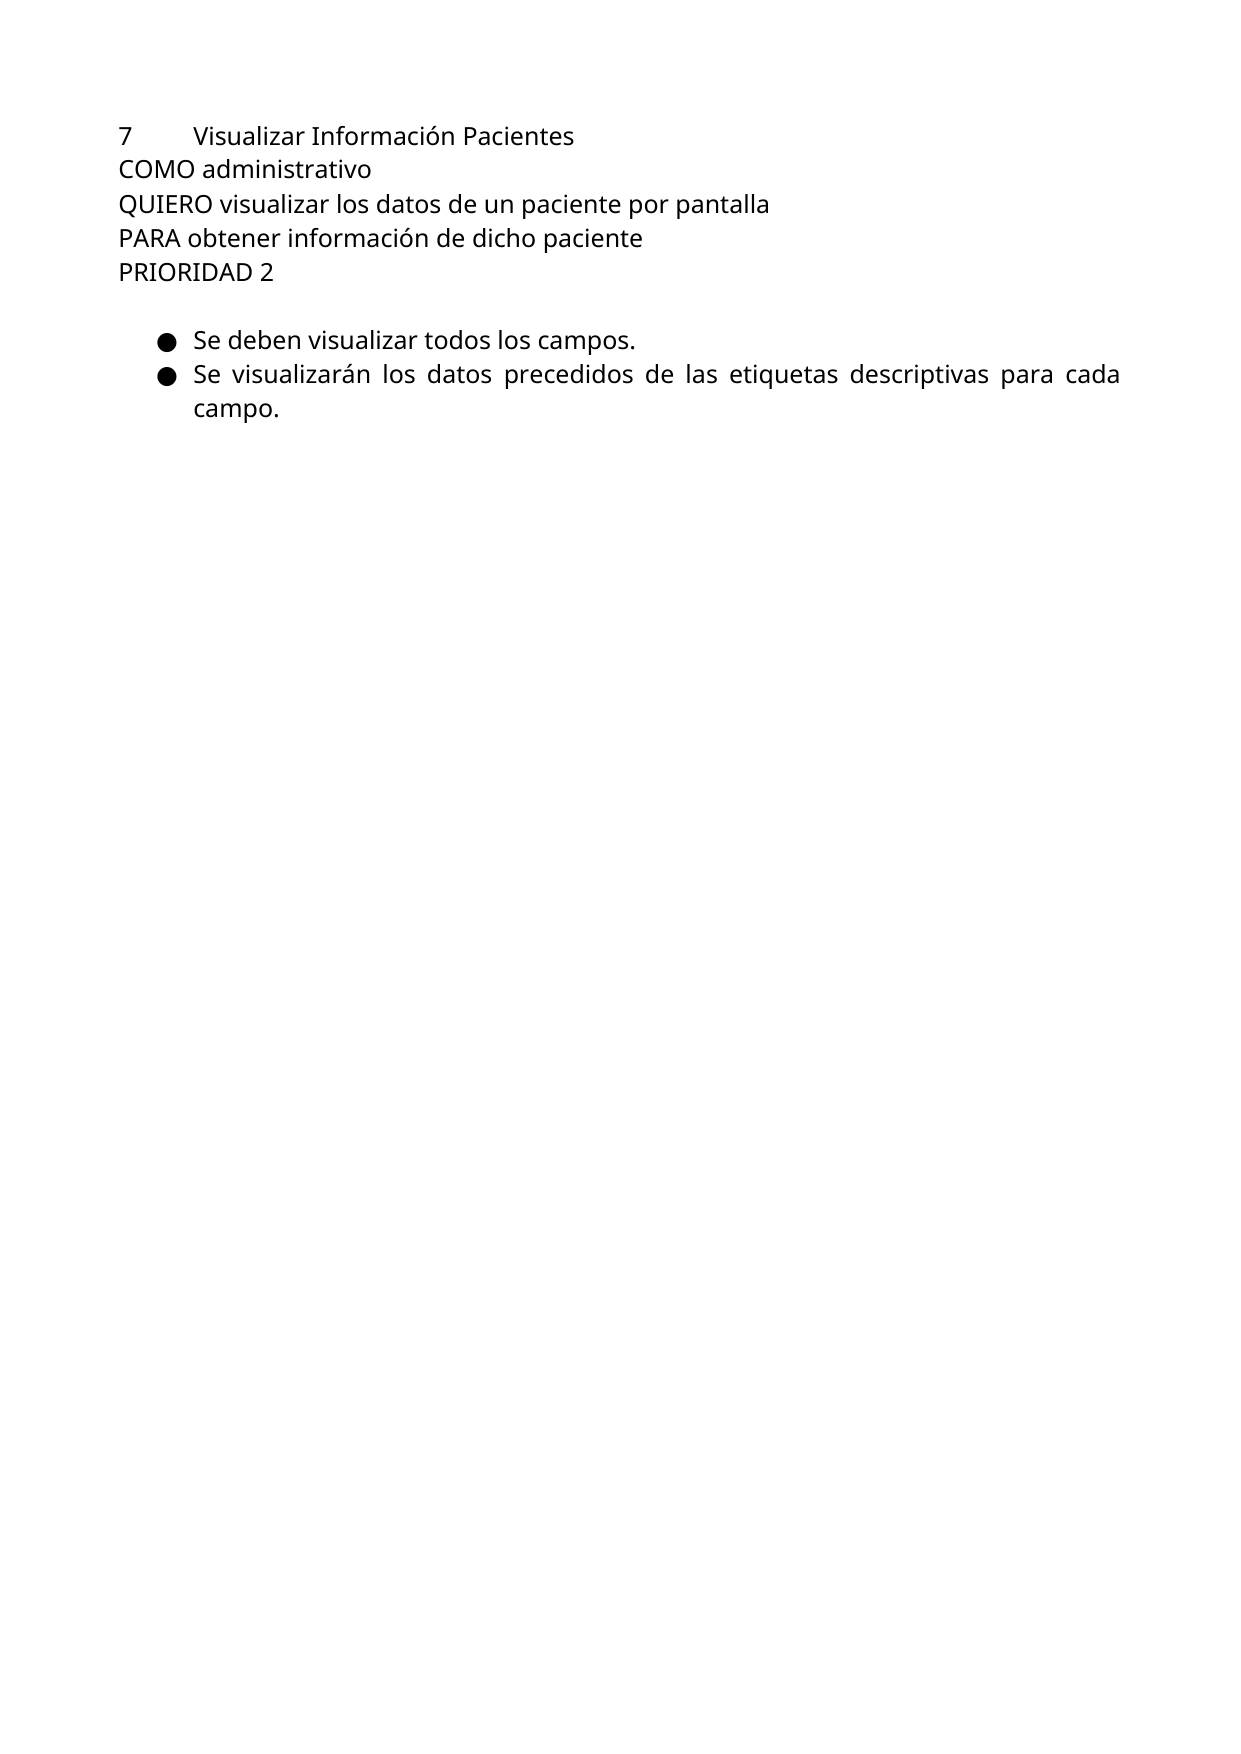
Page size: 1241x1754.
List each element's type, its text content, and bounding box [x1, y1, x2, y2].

text QUIERO visualizar los datos de un paciente por pantalla [118, 186, 1122, 220]
list Se visualizarán los datos precedidos de las etiquetas descriptivas para cada campo. [156, 357, 1122, 425]
list Se deben visualizar todos los campos. [156, 322, 1122, 357]
text PRIORIDAD 2 [118, 254, 1122, 288]
text PARA obtener información de dicho paciente [118, 220, 1122, 254]
text 7 Visualizar Información Pacientes [118, 118, 1122, 152]
text COMO administrativo [118, 152, 1122, 186]
